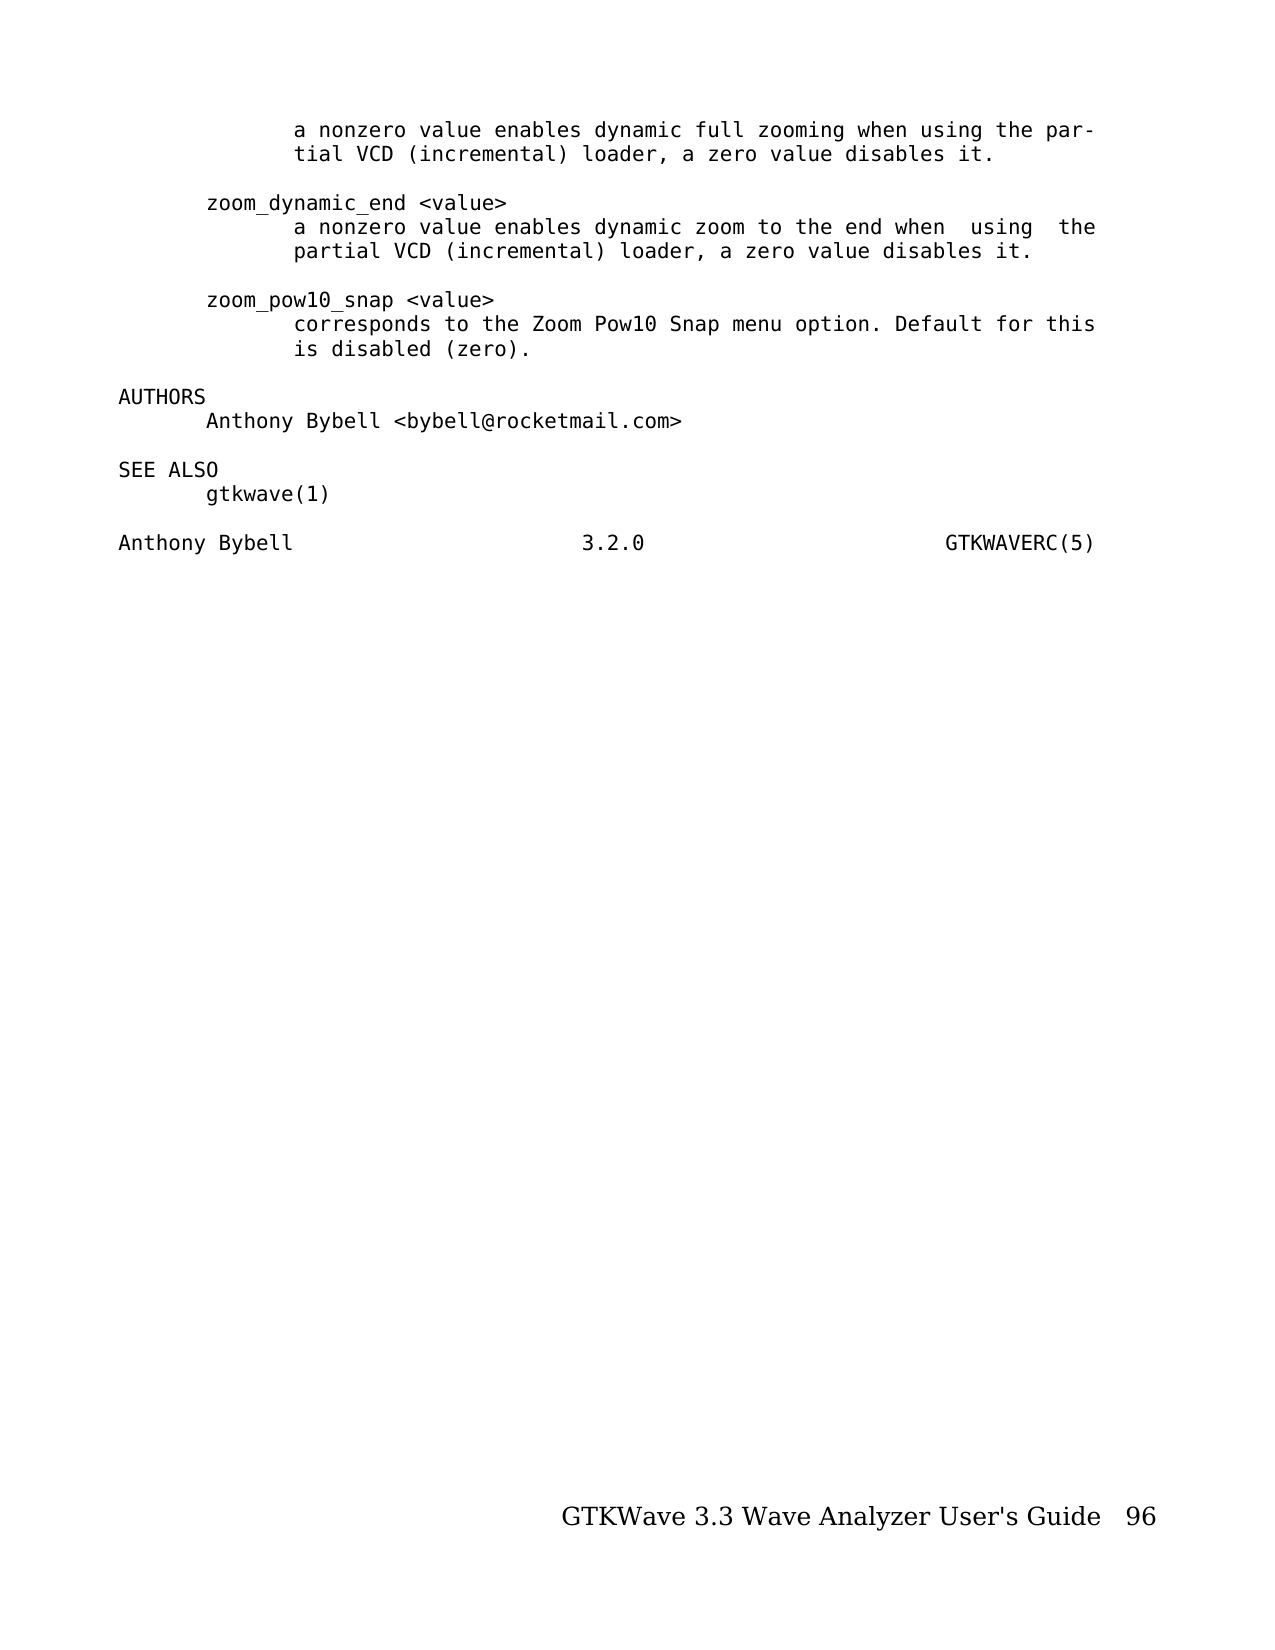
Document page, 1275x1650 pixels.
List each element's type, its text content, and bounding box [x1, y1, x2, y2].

text Anthony Bybell 3.2.0 GTKWAVERC(5) [118, 531, 1157, 555]
text gtkwave(1) [118, 482, 1157, 506]
text SEE ALSO [118, 458, 1157, 482]
text is disabled (zero). [118, 337, 1157, 361]
text a nonzero value enables dynamic zoom to the end when using the [118, 215, 1157, 239]
text Anthony Bybell <bybell@rocketmail.com> [118, 409, 1157, 434]
text zoom_pow10_snap <value> [118, 288, 1157, 312]
text a nonzero value enables dynamic full zooming when using the par- [118, 118, 1157, 142]
text corresponds to the Zoom Pow10 Snap menu option. Default for this [118, 312, 1157, 337]
text AUTHORS [118, 385, 1157, 409]
text tial VCD (incremental) loader, a zero value disables it. [118, 142, 1157, 167]
text zoom_dynamic_end <value> [118, 191, 1157, 215]
text partial VCD (incremental) loader, a zero value disables it. [118, 239, 1157, 264]
